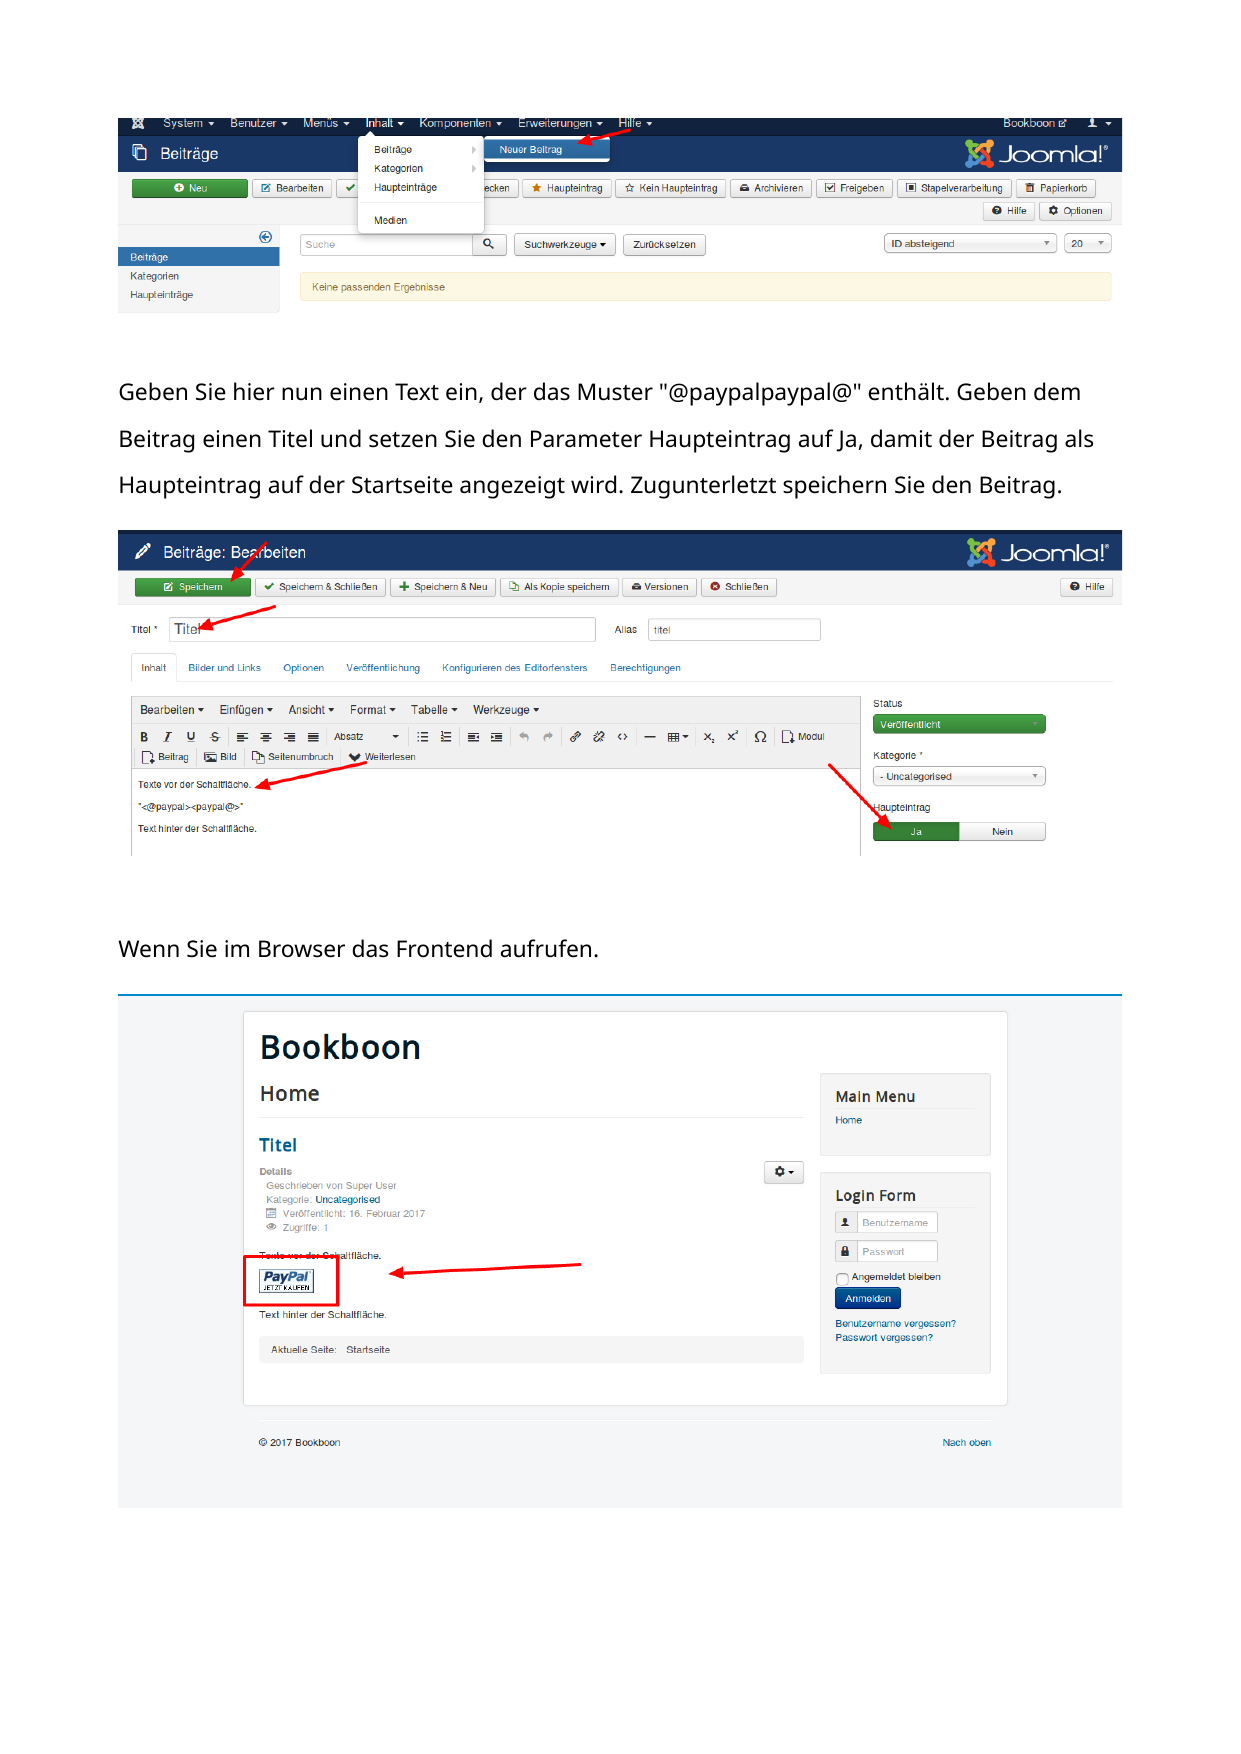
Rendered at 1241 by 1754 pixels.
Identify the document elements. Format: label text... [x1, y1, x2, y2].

text Geben Sie hier nun einen Text ein, der das Muster "@paypalpaypal@" enthält. Geben dem Beitrag einen Titel und setzen Sie den Parameter Haupteintrag auf Ja, damit der Beitrag als Haupteintrag auf der Startseite angezeigt wird. Zugunterletzt speichern Sie den Beitrag. [118, 360, 1122, 501]
picture [118, 118, 1123, 360]
text Wenn Sie im Browser das Frontend aufrufen. [118, 933, 1122, 964]
picture [118, 530, 1123, 856]
picture [118, 997, 1123, 1508]
